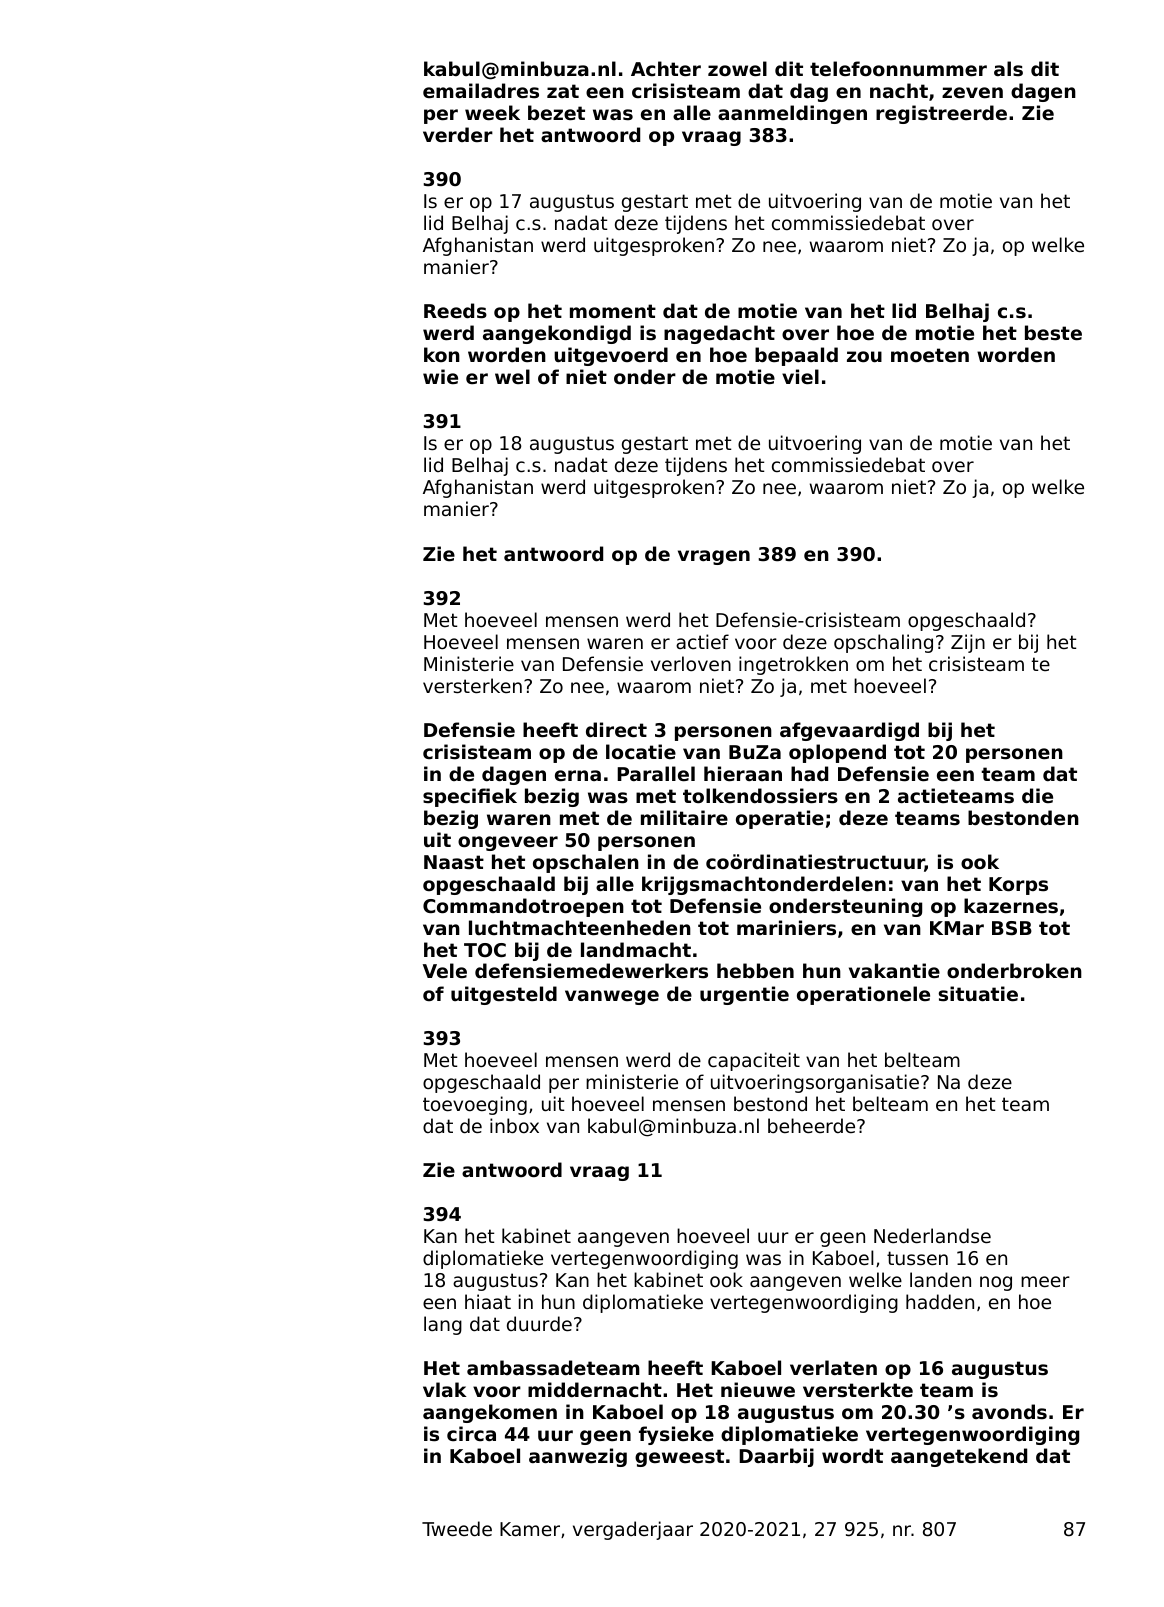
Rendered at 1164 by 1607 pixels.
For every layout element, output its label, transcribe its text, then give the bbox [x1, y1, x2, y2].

text 392 [422, 588, 1087, 609]
text Vele defensiemedewerkers hebben hun vakantie onderbroken of uitgesteld vanwege de urgentie operationele situatie. [422, 961, 1087, 1005]
text Met hoeveel mensen werd het Defensie-crisisteam opgeschaald? Hoeveel mensen waren er actief voor deze opschaling? Zijn er bij het Ministerie van Defensie verloven ingetrokken om het crisisteam te versterken? Zo nee, waarom niet? Zo ja, met hoeveel? [422, 609, 1087, 697]
text Is er op 18 augustus gestart met de uitvoering van de motie van het lid Belhaj c.s. nadat deze tijdens het commissiedebat over Afghanistan werd uitgesproken? Zo nee, waarom niet? Zo ja, op welke manier? [422, 433, 1087, 521]
text Defensie heeft direct 3 personen afgevaardigd bij het crisisteam op de locatie van BuZa oplopend tot 20 personen in de dagen erna. Parallel hieraan had Defensie een team dat specifiek bezig was met tolkendossiers en 2 actieteams die bezig waren met de militaire operatie; deze teams bestonden uit ongeveer 50 personen [422, 720, 1087, 852]
text Is er op 17 augustus gestart met de uitvoering van de motie van het lid Belhaj c.s. nadat deze tijdens het commissiedebat over Afghanistan werd uitgesproken? Zo nee, waarom niet? Zo ja, op welke manier? [422, 191, 1087, 279]
text Het ambassadeteam heeft Kaboel verlaten op 16 augustus vlak voor middernacht. Het nieuwe versterkte team is aangekomen in Kaboel op 18 augustus om 20.30 ’s avonds. Er is circa 44 uur geen fysieke diplomatieke vertegenwoordiging in Kaboel aanwezig geweest. Daarbij wordt aangetekend dat [422, 1358, 1087, 1468]
text 393 [422, 1028, 1087, 1049]
text 391 [422, 411, 1087, 433]
text Naast het opschalen in de coördinatiestructuur, is ook opgeschaald bij alle krijgsmachtonderdelen: van het Korps Commandotroepen tot Defensie ondersteuning op kazernes, van luchtmachteenheden tot mariniers, en van KMar BSB tot het TOC bij de landmacht. [422, 852, 1087, 961]
text Met hoeveel mensen werd de capaciteit van het belteam opgeschaald per ministerie of uitvoeringsorganisatie? Na deze toevoeging, uit hoeveel mensen bestond het belteam en het team dat de inbox van kabul@minbuza.nl beheerde? [422, 1049, 1087, 1137]
text Kan het kabinet aangeven hoeveel uur er geen Nederlandse diplomatieke vertegenwoordiging was in Kaboel, tussen 16 en 18 augustus? Kan het kabinet ook aangeven welke landen nog meer een hiaat in hun diplomatieke vertegenwoordiging hadden, en hoe lang dat duurde? [422, 1226, 1087, 1336]
text Zie het antwoord op de vragen 389 en 390. [422, 543, 1087, 565]
text 394 [422, 1204, 1087, 1226]
text Reeds op het moment dat de motie van het lid Belhaj c.s. werd aangekondigd is nagedacht over hoe de motie het beste kon worden uitgevoerd en hoe bepaald zou moeten worden wie er wel of niet onder de motie viel. [422, 301, 1087, 389]
text 390 [422, 169, 1087, 191]
text kabul@minbuza.nl. Achter zowel dit telefoonnummer als dit emailadres zat een crisisteam dat dag en nacht, zeven dagen per week bezet was en alle aanmeldingen registreerde. Zie verder het antwoord op vraag 383. [422, 59, 1087, 147]
text Zie antwoord vraag 11 [422, 1160, 1087, 1182]
